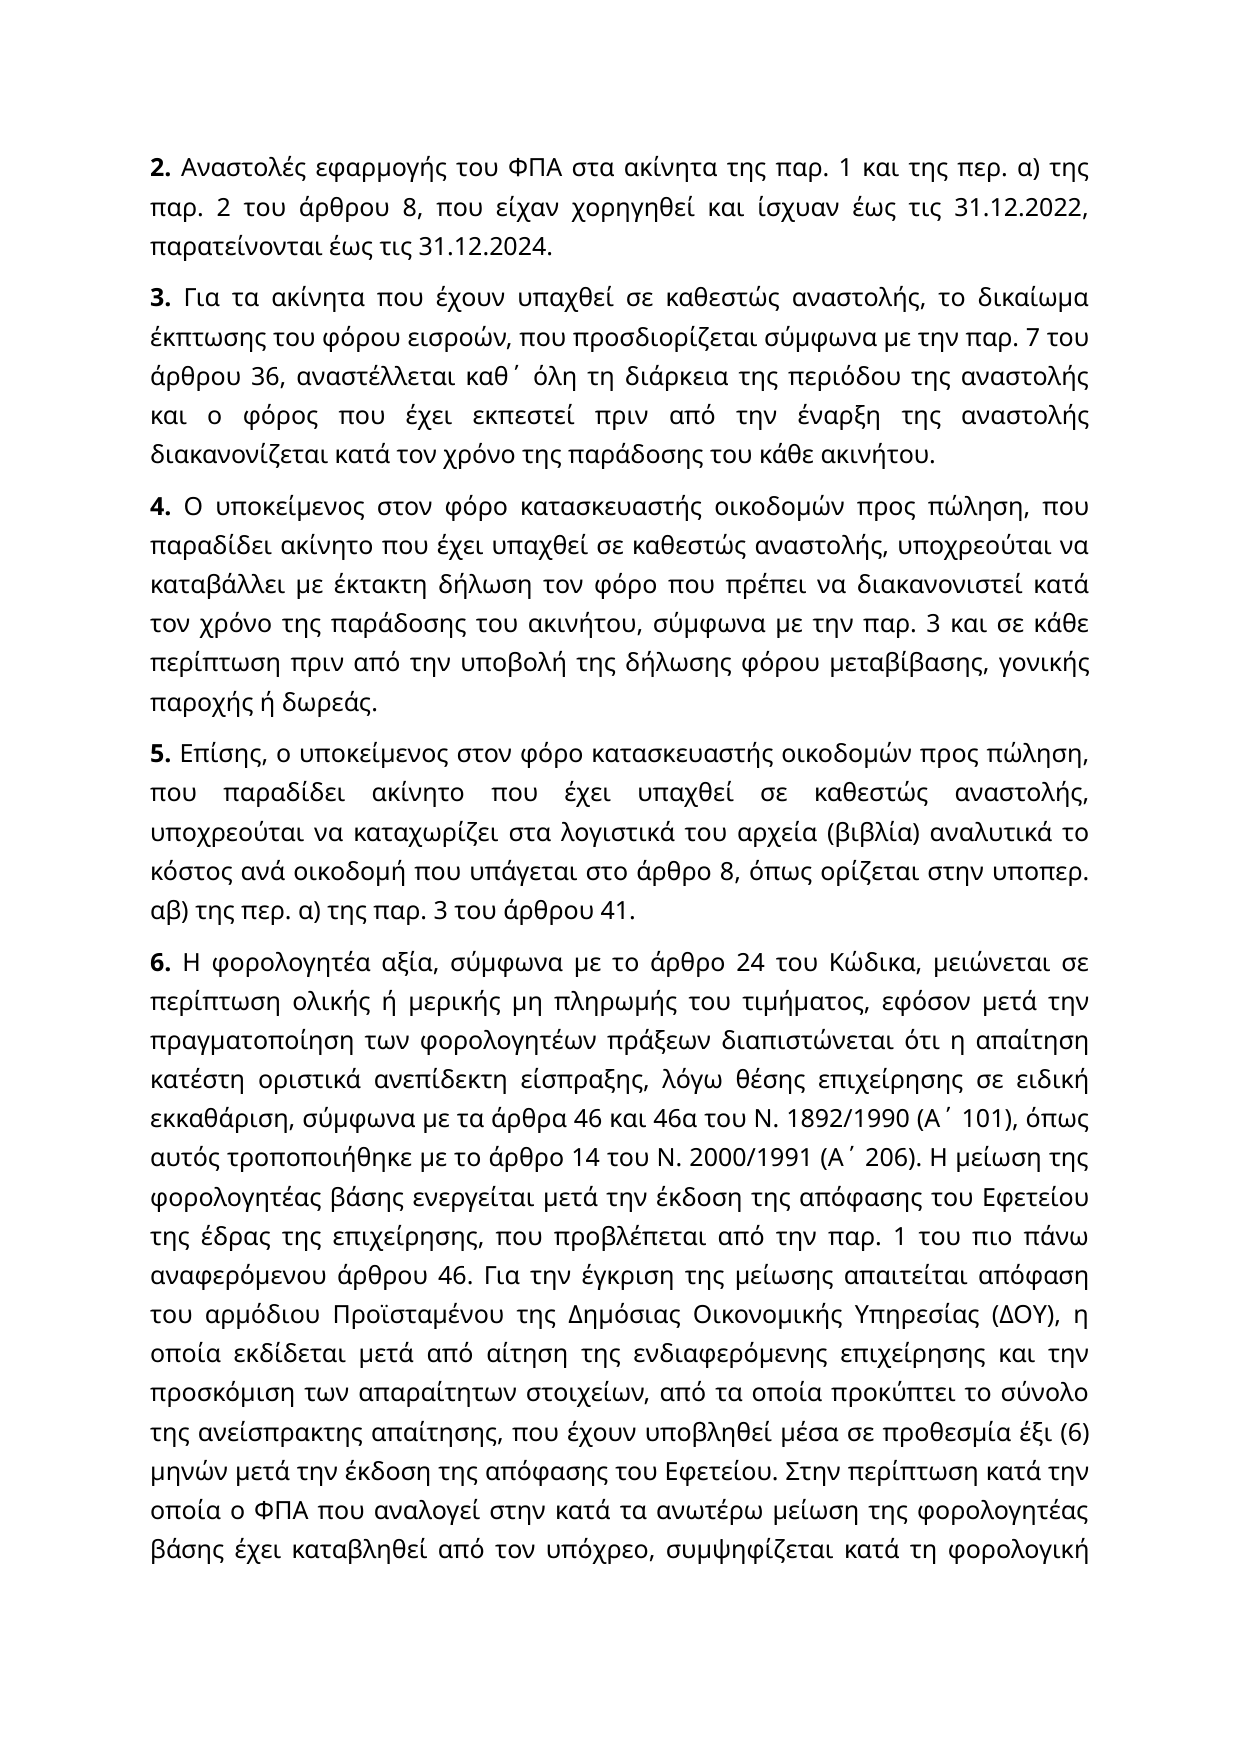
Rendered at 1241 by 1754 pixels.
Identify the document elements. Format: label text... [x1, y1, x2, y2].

text 2. Αναστολές εφαρμογής του ΦΠΑ στα ακίνητα της παρ. 1 και της περ. α) της παρ. 2 του άρθρου 8, που είχαν χορηγηθεί και ίσχυαν έως τις 31.12.2022, παρατείνονται έως τις 31.12.2024. [150, 150, 1090, 262]
text 6. Η φορολογητέα αξία, σύμφωνα με το άρθρο 24 του Κώδικα, μειώνεται σε περίπτωση ολικής ή μερικής μη πληρωμής του τιμήματος, εφόσον μετά την πραγματοποίηση των φορολογητέων πράξεων διαπιστώνεται ότι η απαίτηση κατέστη οριστικά ανεπίδεκτη είσπραξης, λόγω θέσης επιχείρησης σε ειδική εκκαθάριση, σύμφωνα με τα άρθρα 46 και 46α του Ν. 1892/1990 (Α΄ 101), όπως αυτός τροποποιήθηκε με το άρθρο 14 του Ν. 2000/1991 (Α΄ 206). Η μείωση της φορολογητέας βάσης ενεργείται μετά την έκδοση της απόφασης του Εφετείου της έδρας της επιχείρησης, που προβλέπεται από την παρ. 1 του πιο πάνω αναφερόμενου άρθρου 46. Για την έγκριση της μείωσης απαιτείται απόφαση του αρμόδιου Προϊσταμένου της Δημόσιας Οικονομικής Υπηρεσίας (ΔΟΥ), η οποία εκδίδεται μετά από αίτηση της ενδιαφερόμενης επιχείρησης και την προσκόμιση των απαραίτητων στοιχείων, από τα οποία προκύπτει το σύνολο της ανείσπρακτης απαίτησης, που έχουν υποβληθεί μέσα σε προθεσμία έξι (6) μηνών μετά την έκδοση της απόφασης του Εφετείου. Στην περίπτωση κατά την οποία ο ΦΠΑ που αναλογεί στην κατά τα ανωτέρω μείωση της φορολογητέας βάσης έχει καταβληθεί από τον υπόχρεο, συμψηφίζεται κατά τη φορολογική [150, 944, 1090, 1566]
text 5. Επίσης, ο υποκείμενος στον φόρο κατασκευαστής οικοδομών προς πώληση, που παραδίδει ακίνητο που έχει υπαχθεί σε καθεστώς αναστολής, υποχρεούται να καταχωρίζει στα λογιστικά του αρχεία (βιβλία) αναλυτικά το κόστος ανά οικοδομή που υπάγεται στο άρθρο 8, όπως ορίζεται στην υποπερ. αβ) της περ. α) της παρ. 3 του άρθρου 41. [150, 736, 1090, 927]
text 3. Για τα ακίνητα που έχουν υπαχθεί σε καθεστώς αναστολής, το δικαίωμα έκπτωσης του φόρου εισροών, που προσδιορίζεται σύμφωνα με την παρ. 7 του άρθρου 36, αναστέλλεται καθ΄ όλη τη διάρκεια της περιόδου της αναστολής και ο φόρος που έχει εκπεστεί πριν από την έναρξη της αναστολής διακανονίζεται κατά τον χρόνο της παράδοσης του κάθε ακινήτου. [150, 280, 1090, 471]
text 4. Ο υποκείμενος στον φόρο κατασκευαστής οικοδομών προς πώληση, που παραδίδει ακίνητο που έχει υπαχθεί σε καθεστώς αναστολής, υποχρεούται να καταβάλλει με έκτακτη δήλωση τον φόρο που πρέπει να διακανονιστεί κατά τον χρόνο της παράδοσης του ακινήτου, σύμφωνα με την παρ. 3 και σε κάθε περίπτωση πριν από την υποβολή της δήλωσης φόρου μεταβίβασης, γονικής παροχής ή δωρεάς. [150, 488, 1090, 718]
